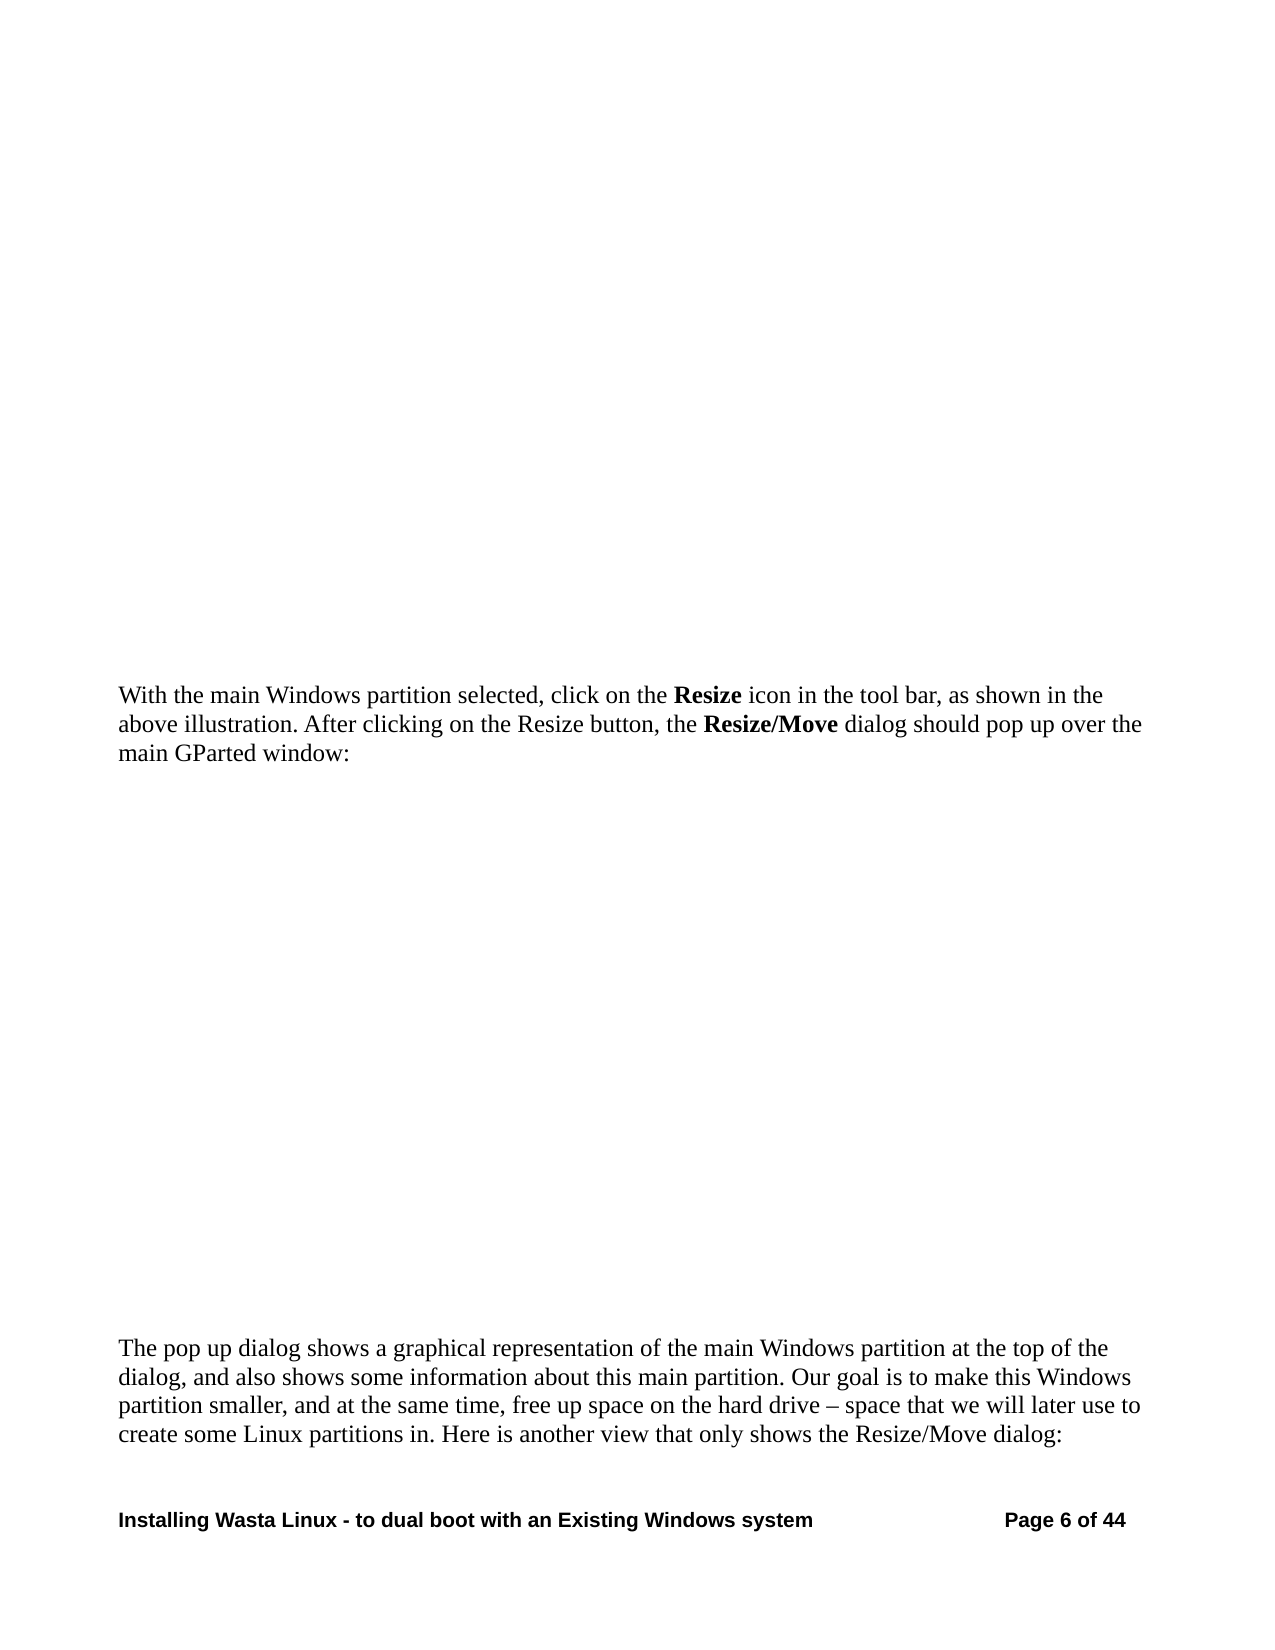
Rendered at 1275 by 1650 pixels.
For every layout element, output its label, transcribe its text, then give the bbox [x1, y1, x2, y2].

text With the main Windows partition selected, click on the Resize icon in the tool bar, as shown in the above illustration. After clicking on the Resize button, the Resize/Move dialog should pop up over the main GParted window: [118, 680, 1157, 767]
text The pop up dialog shows a graphical representation of the main Windows partition at the top of the dialog, and also shows some information about this main partition. Our goal is to make this Windows partition smaller, and at the same time, free up space on the hard drive – space that we will later use to create some Linux partitions in. Here is another view that only shows the Resize/Move dialog: [118, 1333, 1157, 1448]
